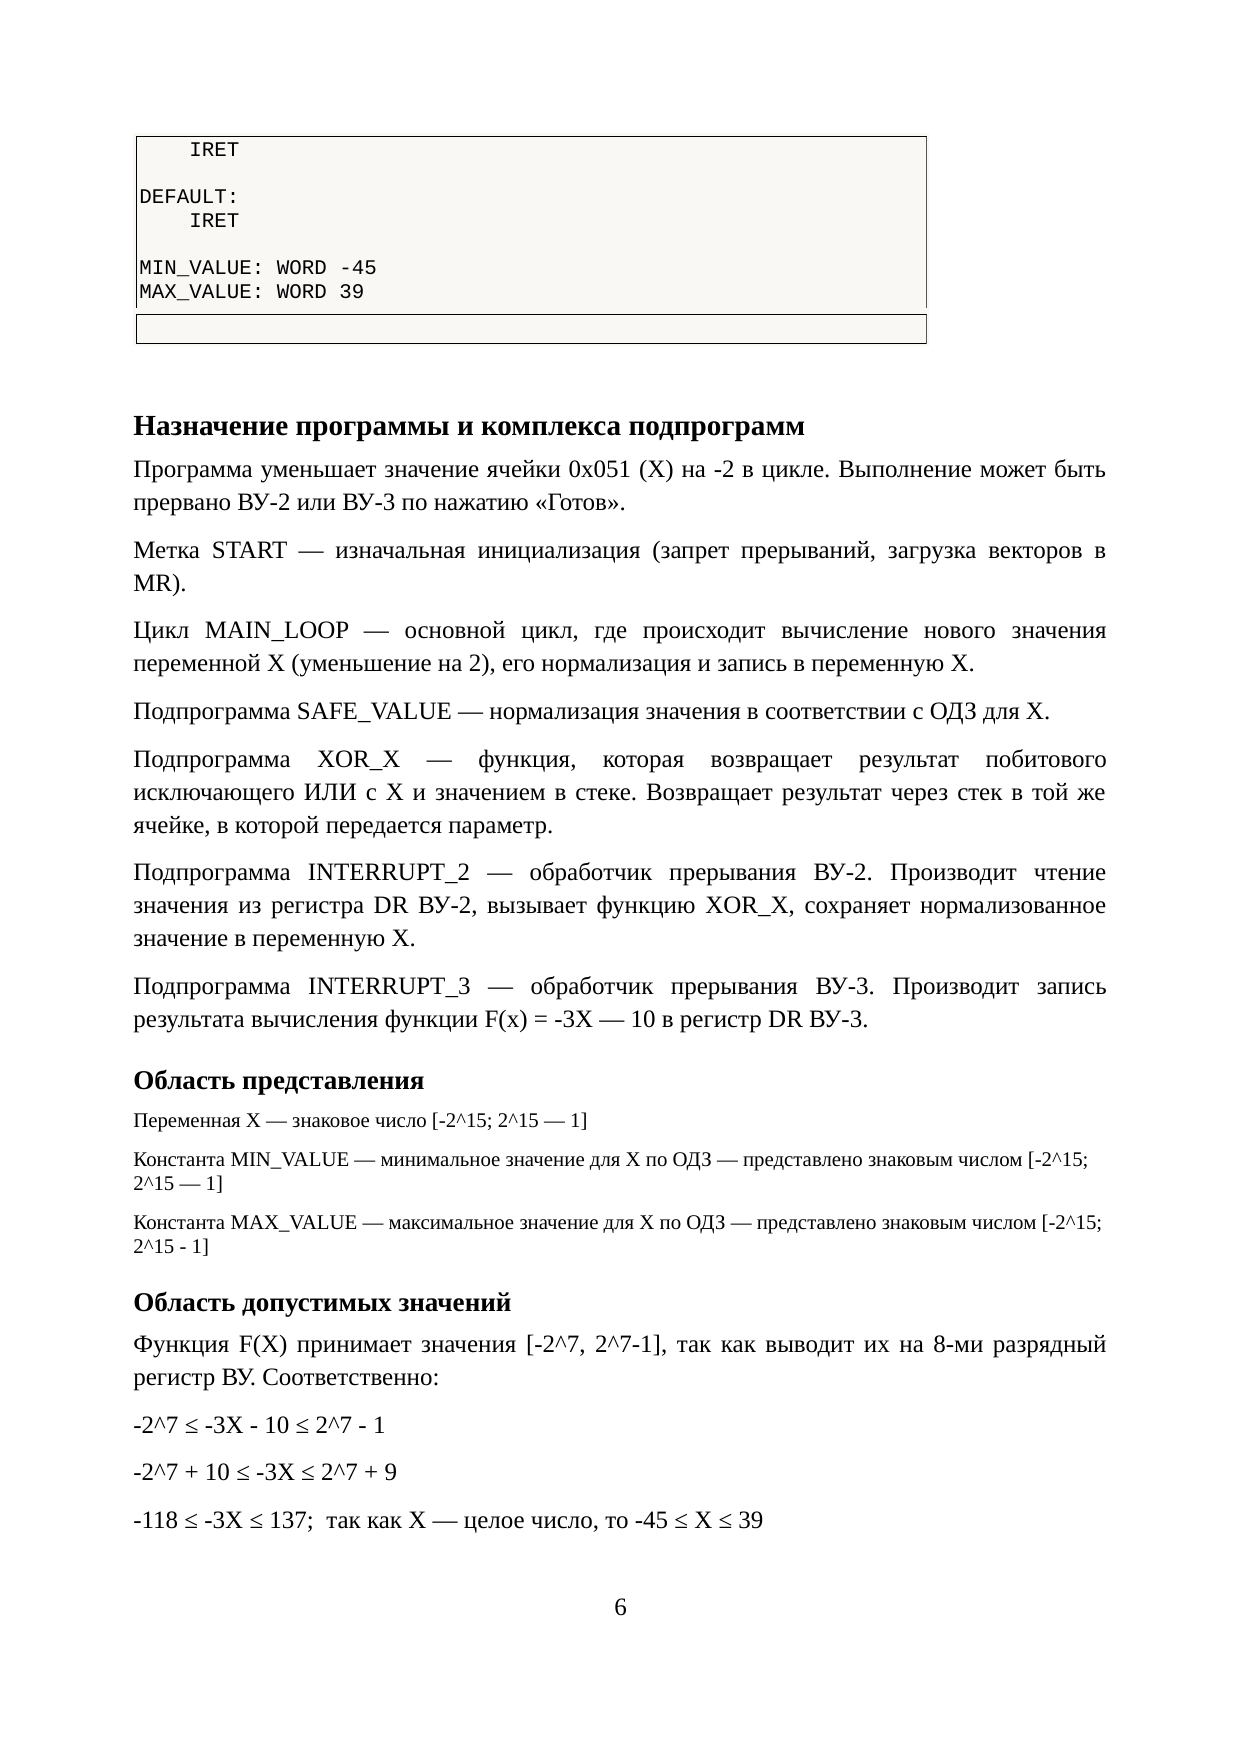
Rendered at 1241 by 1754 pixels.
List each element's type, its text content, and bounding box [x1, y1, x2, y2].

table_header IRET DEFAULT: IRET MIN_VALUE: WORD -45 MAX_VALUE: WORD 39 [133, 133, 929, 311]
text Константа MAX_VALUE — максимальное значение для X по ОДЗ — представлено знаковым числом [-2^15; 2^15 - 1] [133, 1210, 1107, 1258]
text Программа уменьшает значение ячейки 0x051 (X) на -2 в цикле. Выполнение может быть прервано ВУ-2 или ВУ-3 по нажатию «Готов». [133, 454, 1107, 516]
subtitle Назначение программы и комплекса подпрограмм [133, 408, 1107, 442]
text Подпрограмма SAFE_VALUE — нормализация значения в соответствии с ОДЗ для X. [133, 696, 1107, 725]
text Подпрограмма INTERRUPT_2 — обработчик прерывания ВУ-2. Производит чтение значения из регистра DR ВУ-2, вызывает функцию XOR_X, сохраняет нормализованное значение в переменную X. [133, 857, 1107, 952]
text -118 ≤ -3X ≤ 137; так как X — целое число, то -45 ≤ X ≤ 39 [133, 1505, 1107, 1534]
text Подпрограмма INTERRUPT_3 — обработчик прерывания ВУ-3. Производит запись результата вычисления функции F(x) = -3X — 10 в регистр DR ВУ-3. [133, 971, 1107, 1033]
text Подпрограмма XOR_X — функция, которая возвращает результат побитового исключающего ИЛИ с X и значением в стеке. Возвращает результат через стек в той же ячейке, в которой передается параметр. [133, 744, 1107, 838]
text -2^7 + 10 ≤ -3X ≤ 2^7 + 9 [133, 1457, 1107, 1486]
text Цикл MAIN_LOOP — основной цикл, где происходит вычисление нового значения переменной X (уменьшение на 2), его нормализация и запись в переменную X. [133, 616, 1107, 677]
table_cell [133, 311, 929, 346]
text Переменная X — знаковое число [-2^15; 2^15 — 1] [133, 1108, 1107, 1132]
subtitle Область допустимых значений [133, 1286, 1107, 1317]
text Метка START — изначальная инициализация (запрет прерываний, загрузка векторов в MR). [133, 535, 1107, 597]
subtitle Область представления [133, 1064, 1107, 1095]
text Константа MIN_VALUE — минимальное значение для X по ОДЗ — представлено знаковым числом [-2^15; 2^15 — 1] [133, 1147, 1107, 1195]
text -2^7 ≤ -3X - 10 ≤ 2^7 - 1 [133, 1410, 1107, 1439]
text Функция F(X) принимает значения [-2^7, 2^7-1], так как выводит их на 8-ми разрядный регистр ВУ. Соответственно: [133, 1329, 1107, 1391]
